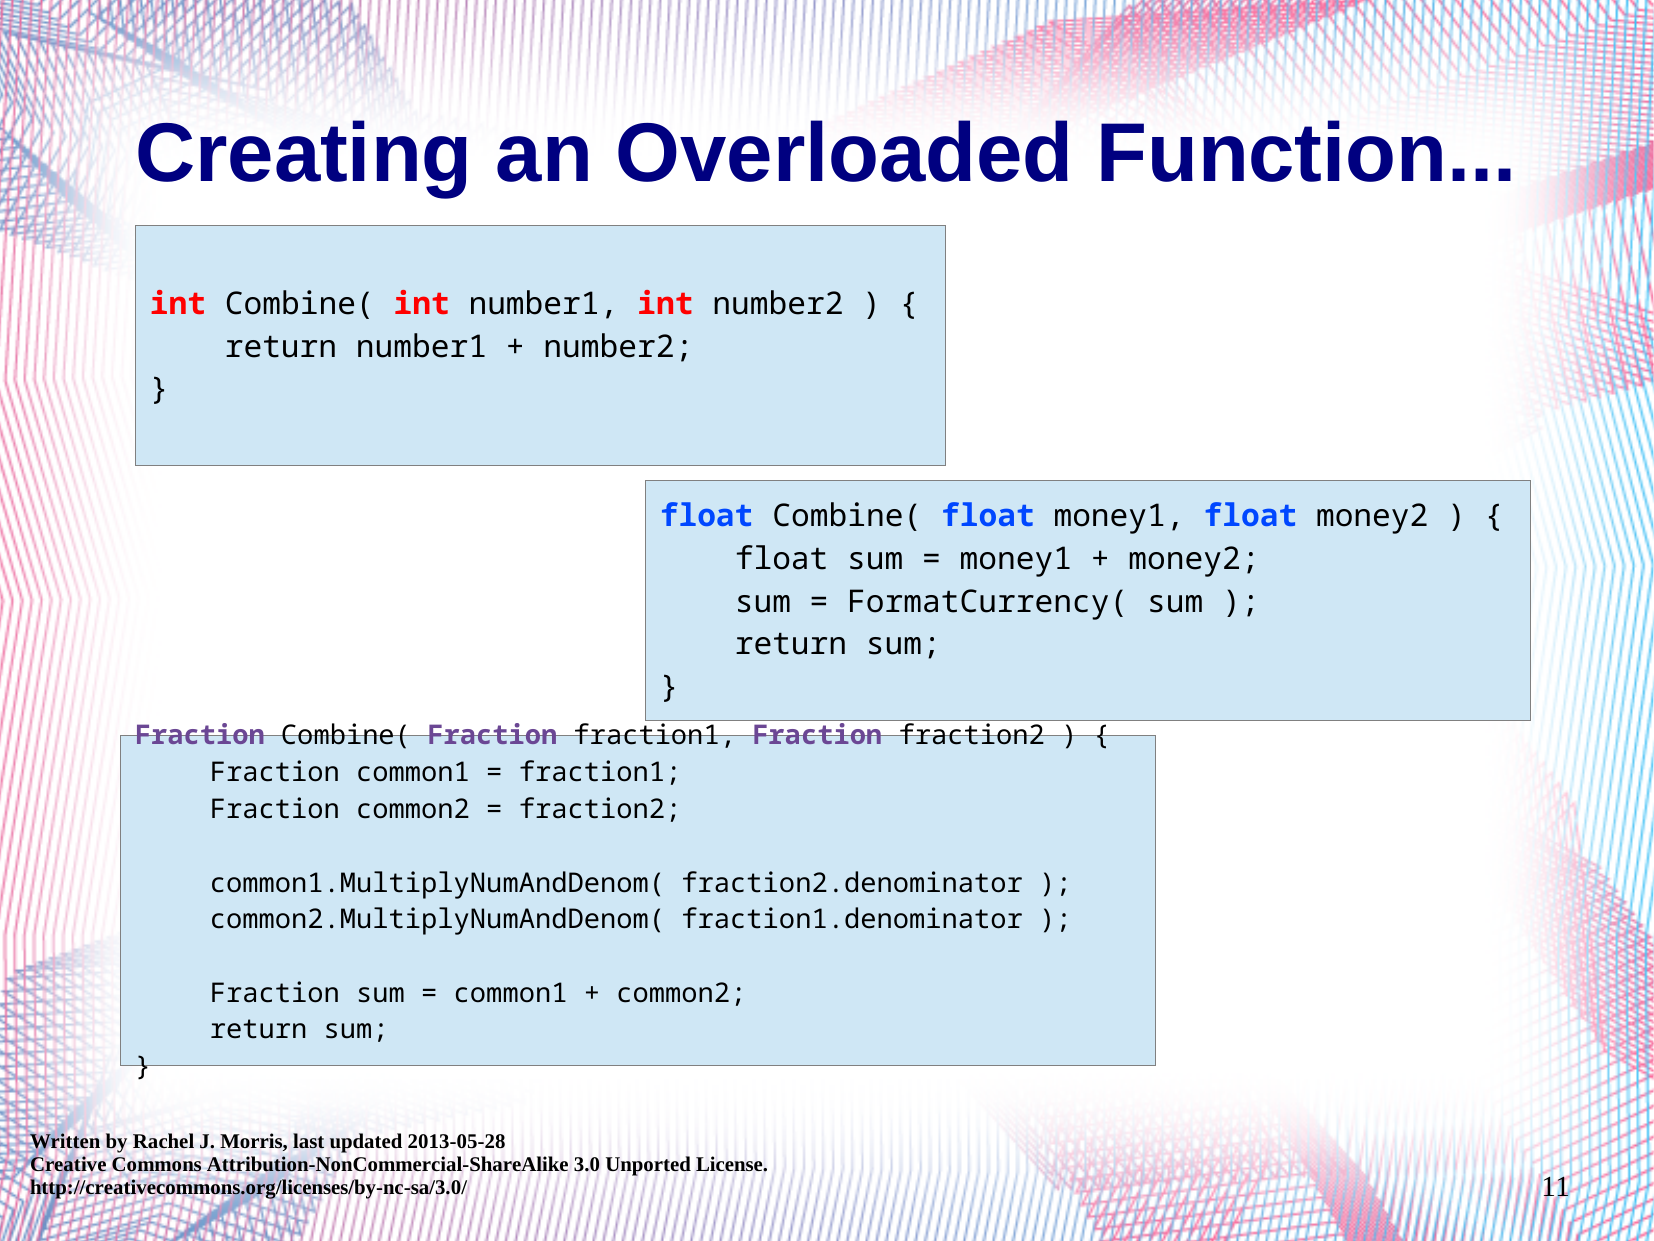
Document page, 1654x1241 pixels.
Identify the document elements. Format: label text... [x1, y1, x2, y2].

picture [0, 0, 1654, 1241]
text_box float Combine( float money1, float money2 ) { float sum = money1 + money2; sum = FormatCurrency( sum ); return sum; } [645, 480, 1531, 721]
text_box int Combine( int number1, int number2 ) { return number1 + number2; } [135, 225, 946, 466]
title Creating an Overloaded Function... [82, 49, 1571, 257]
text_box Fraction Combine( Fraction fraction1, Fraction fraction2 ) { Fraction common1 = fraction1; Fraction common2 = fraction2; common1.MultiplyNumAndDenom( fraction2.denominator ); common2.MultiplyNumAndDenom( fraction1.denominator ); Fraction sum = common1 + common2; return sum; } [120, 735, 1156, 1066]
